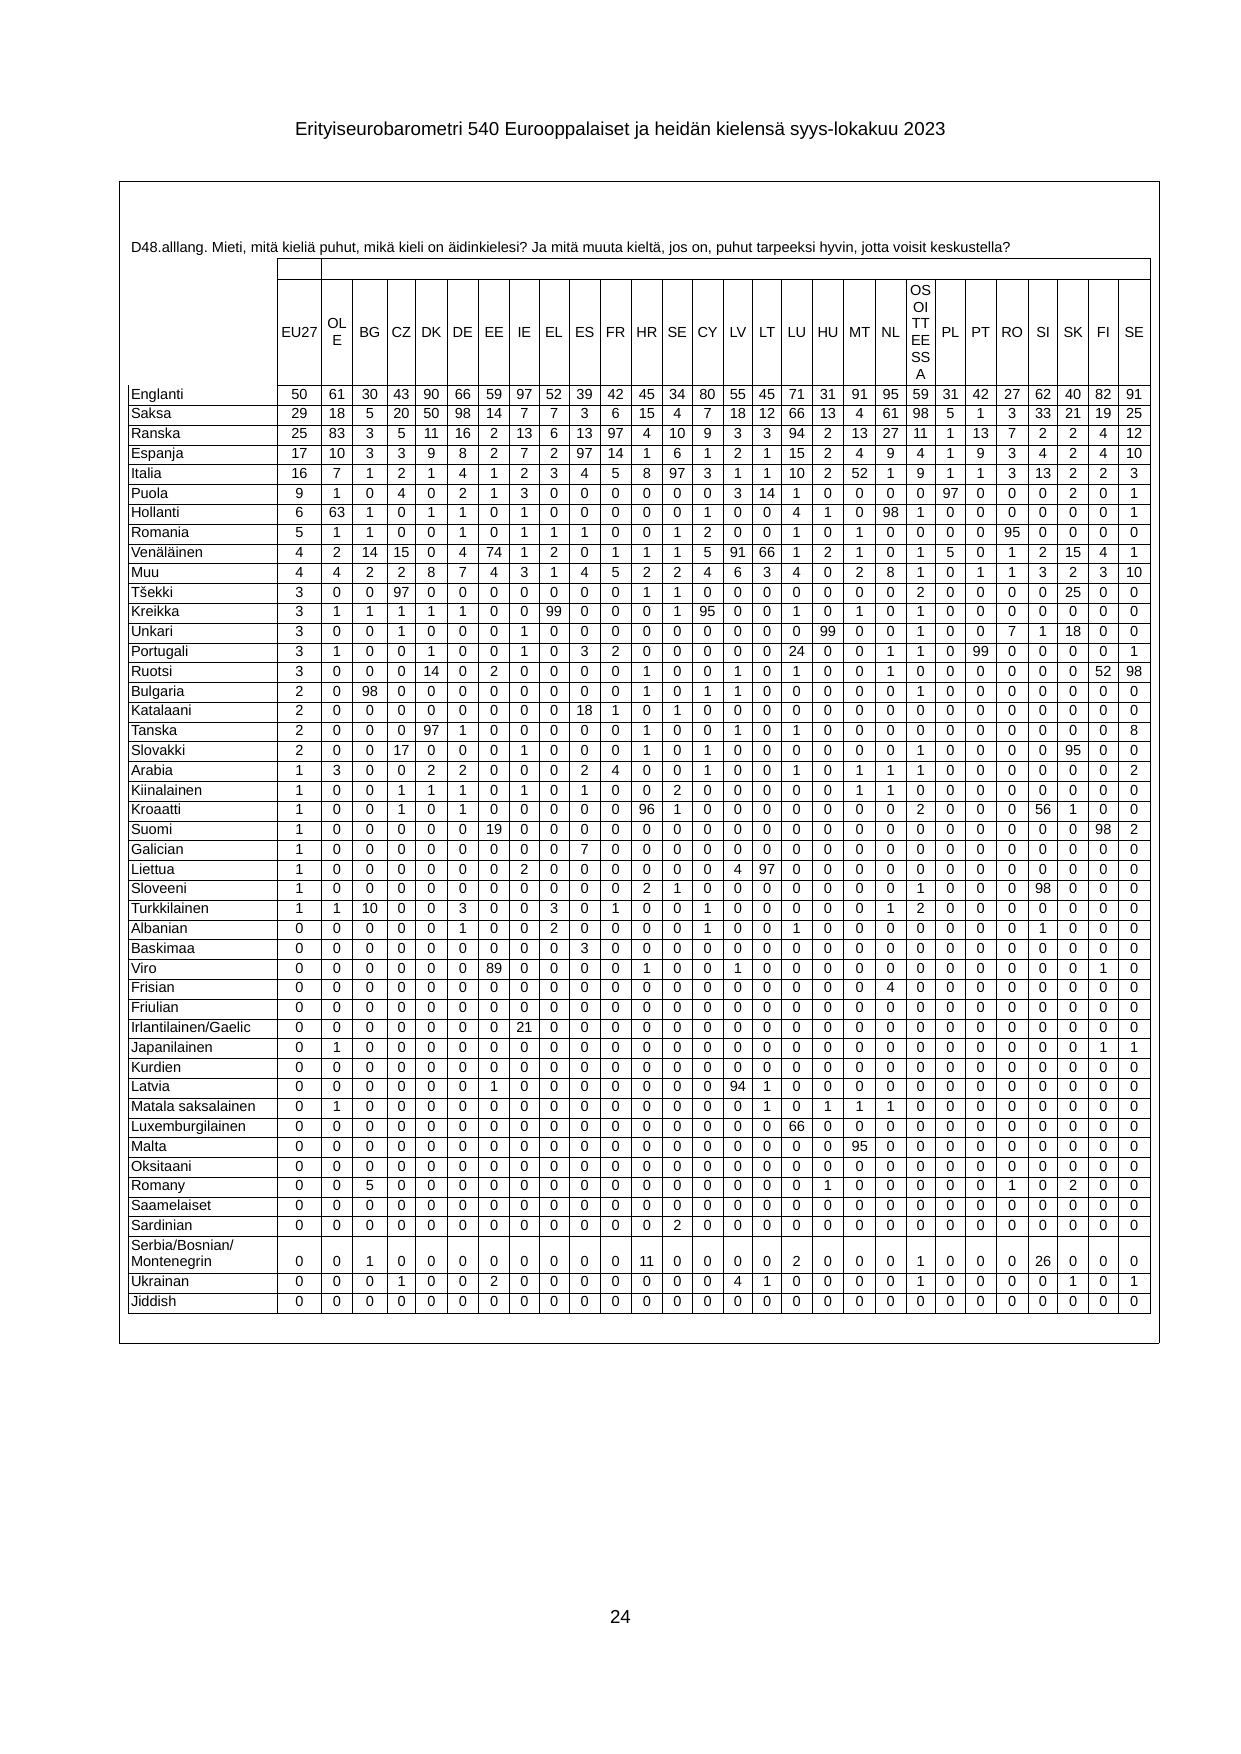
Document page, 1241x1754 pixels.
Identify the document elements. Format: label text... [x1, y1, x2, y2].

table_cell 0 [753, 1039, 781, 1058]
table_cell 0 [353, 644, 387, 662]
table_cell [844, 259, 875, 279]
table_cell 0 [278, 1099, 321, 1117]
table_cell 0 [540, 663, 569, 682]
table_cell 0 [813, 1059, 843, 1078]
table_cell 0 [388, 980, 415, 999]
table_cell 1 [510, 644, 539, 662]
table_cell 1 [632, 683, 662, 702]
table_cell 0 [966, 1039, 996, 1058]
table_cell 0 [1058, 1217, 1088, 1236]
table_cell 6 [663, 446, 692, 464]
table_cell 0 [753, 624, 781, 642]
table_cell 0 [416, 683, 447, 702]
table_cell 1 [388, 802, 415, 821]
table_cell 1 [388, 1274, 415, 1293]
table_cell 1 [510, 525, 539, 543]
table_cell 0 [966, 1274, 996, 1293]
table_cell 1 [936, 426, 965, 444]
table_cell 8 [1119, 723, 1150, 741]
table_cell 0 [907, 782, 935, 801]
table_cell 95 [997, 525, 1028, 543]
table_cell 0 [479, 683, 509, 702]
table_cell 0 [663, 683, 692, 702]
table_cell 0 [353, 624, 387, 642]
table_cell Saamelaiset [129, 1198, 277, 1216]
table_cell Turkkilainen [129, 901, 277, 919]
table_cell 0 [570, 683, 600, 702]
table_cell 0 [997, 604, 1028, 623]
table_cell 0 [1029, 1119, 1057, 1137]
table_cell 0 [1058, 901, 1088, 919]
table_cell 0 [907, 1020, 935, 1038]
table_cell 2 [1119, 822, 1150, 840]
table_cell 15 [782, 446, 812, 464]
table_cell 0 [632, 1178, 662, 1197]
table_cell 0 [1089, 584, 1118, 603]
table_cell 0 [936, 644, 965, 662]
table_cell 0 [448, 1079, 478, 1098]
table_cell 0 [813, 644, 843, 662]
table_cell 0 [632, 901, 662, 919]
table_cell 0 [1089, 1294, 1118, 1312]
table_cell [812, 259, 843, 279]
table_cell 98 [907, 406, 935, 425]
table_cell 0 [388, 881, 415, 900]
table_cell 0 [813, 663, 843, 682]
table_cell 0 [1089, 742, 1118, 761]
table_cell 0 [876, 485, 906, 504]
table_cell 3 [322, 762, 352, 781]
table_cell 0 [997, 881, 1028, 900]
table_cell 0 [844, 901, 875, 919]
table_cell 0 [844, 1198, 875, 1216]
table_cell 0 [693, 1099, 723, 1117]
table_cell 0 [510, 881, 539, 900]
table_cell 0 [844, 802, 875, 821]
table_cell 0 [540, 1039, 569, 1058]
table_cell 2 [813, 465, 843, 484]
table_cell 1 [663, 545, 692, 563]
table_cell SE [663, 280, 692, 385]
table_cell 0 [1029, 1000, 1057, 1018]
table_cell 7 [540, 406, 569, 425]
table_cell 0 [693, 802, 723, 821]
table_cell 1 [724, 683, 752, 702]
table_cell 4 [448, 545, 478, 563]
table_cell 0 [510, 683, 539, 702]
table_cell 0 [448, 1138, 478, 1157]
table_cell 0 [966, 545, 996, 563]
table_cell 0 [1119, 1000, 1150, 1018]
table_cell 0 [601, 1059, 631, 1078]
table_cell 0 [570, 545, 600, 563]
table_cell 10 [1119, 564, 1150, 583]
table_cell 0 [1058, 723, 1088, 741]
table_cell 0 [724, 940, 752, 959]
table_cell 0 [278, 1198, 321, 1216]
table_cell 2 [844, 564, 875, 583]
table_cell [387, 259, 415, 279]
table_cell [906, 259, 935, 279]
table_cell 0 [663, 1274, 692, 1293]
table_cell 0 [540, 1020, 569, 1038]
table_cell 1 [876, 465, 906, 484]
table_cell 0 [322, 1158, 352, 1177]
table_cell 1 [322, 525, 352, 543]
table_cell 1 [876, 762, 906, 781]
table_cell 0 [570, 822, 600, 840]
table_cell 1 [907, 604, 935, 623]
table_cell 0 [353, 1138, 387, 1157]
table_cell 0 [1089, 1099, 1118, 1117]
table_cell 0 [1119, 1020, 1150, 1038]
table_cell 1 [479, 485, 509, 504]
table_cell 1 [416, 604, 447, 623]
table_cell 1 [448, 505, 478, 524]
table_cell 1 [448, 525, 478, 543]
table_cell 0 [1089, 802, 1118, 821]
table_cell 0 [782, 1059, 812, 1078]
table_cell 0 [907, 1000, 935, 1018]
table_cell 0 [388, 901, 415, 919]
table_cell [692, 259, 723, 279]
table_cell 0 [753, 505, 781, 524]
table_cell 2 [479, 1274, 509, 1293]
table_cell 2 [479, 663, 509, 682]
table_cell 0 [353, 663, 387, 682]
table_cell 1 [753, 465, 781, 484]
table_cell EE [479, 280, 509, 385]
table_cell Suomi [129, 822, 277, 840]
table_cell 0 [1029, 1059, 1057, 1078]
table_cell 0 [278, 980, 321, 999]
table_cell 1 [966, 465, 996, 484]
table_cell 0 [1029, 1274, 1057, 1293]
table_cell 0 [724, 624, 752, 642]
table_cell 0 [479, 762, 509, 781]
table_cell 0 [753, 703, 781, 722]
table_cell 45 [632, 386, 662, 405]
table_cell 1 [782, 663, 812, 682]
table_cell 1 [753, 446, 781, 464]
table_cell 40 [1058, 386, 1088, 405]
table_cell 0 [997, 1237, 1028, 1273]
table_cell 0 [753, 1158, 781, 1177]
table_cell 6 [540, 426, 569, 444]
table_cell 0 [907, 723, 935, 741]
table_cell 0 [601, 1099, 631, 1117]
table_cell 15 [1058, 545, 1088, 563]
table_cell 0 [753, 841, 781, 860]
table_cell 0 [388, 1158, 415, 1177]
table_cell 0 [322, 703, 352, 722]
table_cell 0 [693, 703, 723, 722]
table_cell 0 [570, 624, 600, 642]
table_cell 5 [601, 465, 631, 484]
table_cell 1 [1119, 1274, 1150, 1293]
table_cell 0 [388, 1294, 415, 1312]
table_cell 3 [724, 485, 752, 504]
table_cell 6 [601, 406, 631, 425]
table_cell 0 [353, 841, 387, 860]
table_cell 2 [278, 742, 321, 761]
table_cell 0 [1029, 940, 1057, 959]
table_cell 4 [448, 465, 478, 484]
table_cell 0 [997, 1138, 1028, 1157]
table_cell 14 [601, 446, 631, 464]
table_cell 0 [540, 485, 569, 504]
table_cell 0 [388, 940, 415, 959]
table_cell 0 [632, 644, 662, 662]
table_cell 13 [570, 426, 600, 444]
table_cell 0 [416, 1198, 447, 1216]
table_cell 1 [448, 782, 478, 801]
table_cell 98 [448, 406, 478, 425]
table_cell 0 [997, 762, 1028, 781]
table_cell 1 [632, 742, 662, 761]
table_cell Muu [129, 564, 277, 583]
table_cell 0 [966, 921, 996, 939]
table_cell 0 [907, 485, 935, 504]
table_cell 1 [632, 584, 662, 603]
table_cell 0 [570, 1294, 600, 1312]
table_cell 0 [601, 525, 631, 543]
table_cell 5 [601, 564, 631, 583]
table_cell 0 [907, 1217, 935, 1236]
table_cell 0 [632, 1274, 662, 1293]
table_cell 97 [753, 861, 781, 880]
table_cell 0 [1058, 782, 1088, 801]
table_cell 0 [997, 644, 1028, 662]
table_cell 0 [479, 584, 509, 603]
table_cell 0 [601, 1237, 631, 1273]
table_cell 0 [448, 841, 478, 860]
table_cell 66 [448, 386, 478, 405]
table_cell 82 [1089, 386, 1118, 405]
table_cell 0 [844, 1217, 875, 1236]
table_cell 0 [693, 1039, 723, 1058]
table_cell LU [782, 280, 812, 385]
table_cell 0 [724, 841, 752, 860]
table_cell 0 [388, 822, 415, 840]
table_cell Friulian [129, 1000, 277, 1018]
table_cell 1 [632, 723, 662, 741]
table_cell 97 [416, 723, 447, 741]
table_cell 71 [782, 386, 812, 405]
table_cell 0 [724, 1237, 752, 1273]
table_cell 0 [876, 683, 906, 702]
table_cell 0 [540, 683, 569, 702]
table_cell 1 [997, 1178, 1028, 1197]
table_cell 0 [936, 683, 965, 702]
table_cell 0 [813, 1237, 843, 1273]
table_cell 1 [693, 505, 723, 524]
table_cell 0 [997, 822, 1028, 840]
table_cell 0 [907, 703, 935, 722]
table_cell 1 [322, 901, 352, 919]
table_cell 0 [844, 505, 875, 524]
table_cell 56 [1029, 802, 1057, 821]
table_cell 0 [1119, 881, 1150, 900]
table_cell 0 [1089, 1237, 1118, 1273]
table_cell 0 [1089, 525, 1118, 543]
table_cell 42 [966, 386, 996, 405]
table_cell 89 [479, 960, 509, 979]
table_cell 0 [510, 921, 539, 939]
table_cell 0 [479, 1138, 509, 1157]
table_cell 0 [540, 1079, 569, 1098]
table_cell 0 [570, 604, 600, 623]
table_cell Baskimaa [129, 940, 277, 959]
table_cell 0 [353, 1119, 387, 1137]
table_cell 2 [540, 446, 569, 464]
table_cell 0 [479, 604, 509, 623]
table_cell 0 [936, 782, 965, 801]
table_cell 97 [936, 485, 965, 504]
table_cell 0 [844, 1039, 875, 1058]
table_cell 5 [353, 406, 387, 425]
table_cell 0 [936, 703, 965, 722]
table_cell 0 [753, 683, 781, 702]
table_cell 0 [876, 1217, 906, 1236]
table_cell 0 [966, 841, 996, 860]
table_cell 0 [1029, 841, 1057, 860]
table_cell 0 [322, 663, 352, 682]
table_cell 0 [753, 742, 781, 761]
table_cell 0 [907, 1099, 935, 1117]
table_cell 12 [753, 406, 781, 425]
table_cell 0 [1119, 901, 1150, 919]
table_cell 21 [1058, 406, 1088, 425]
table_cell 2 [1058, 465, 1088, 484]
table_cell 0 [416, 802, 447, 821]
table_cell 0 [1058, 762, 1088, 781]
table_cell 0 [322, 624, 352, 642]
table_cell Viro [129, 960, 277, 979]
table_cell 0 [322, 1294, 352, 1312]
table_cell 0 [813, 1138, 843, 1157]
table_cell 52 [844, 465, 875, 484]
table_cell 0 [278, 1138, 321, 1157]
table_cell 0 [663, 1079, 692, 1098]
table_cell 0 [510, 1217, 539, 1236]
table_cell 0 [570, 1000, 600, 1018]
table_cell 3 [570, 644, 600, 662]
table_cell 0 [601, 1079, 631, 1098]
table_cell 0 [876, 545, 906, 563]
table_cell 0 [540, 822, 569, 840]
table_cell 0 [753, 940, 781, 959]
table_cell 7 [570, 841, 600, 860]
table_cell 2 [1089, 465, 1118, 484]
table_cell 0 [1029, 762, 1057, 781]
table_cell Malta [129, 1138, 277, 1157]
table_cell 0 [601, 1138, 631, 1157]
table_cell 1 [693, 742, 723, 761]
table_cell 0 [813, 940, 843, 959]
table_cell 98 [353, 683, 387, 702]
table_cell 0 [966, 624, 996, 642]
table_cell 0 [1029, 960, 1057, 979]
table_cell 0 [907, 980, 935, 999]
table_cell 0 [510, 1039, 539, 1058]
table_cell 4 [724, 1274, 752, 1293]
table_cell 0 [1058, 822, 1088, 840]
table_cell 0 [416, 1059, 447, 1078]
table_cell 0 [936, 802, 965, 821]
table_cell 0 [510, 1158, 539, 1177]
table_cell 0 [813, 1020, 843, 1038]
table_cell 0 [876, 1020, 906, 1038]
table_cell 2 [907, 584, 935, 603]
table_cell 0 [936, 841, 965, 860]
table_cell 0 [510, 1119, 539, 1137]
table_cell 0 [782, 940, 812, 959]
table_cell 0 [907, 921, 935, 939]
table_cell 0 [844, 742, 875, 761]
table_cell 0 [844, 1000, 875, 1018]
table_cell 0 [936, 584, 965, 603]
table_cell 0 [876, 624, 906, 642]
table_cell 0 [966, 584, 996, 603]
table_cell 0 [479, 1198, 509, 1216]
table_cell [278, 259, 321, 279]
table_cell 1 [353, 465, 387, 484]
table_cell 0 [997, 663, 1028, 682]
table_cell 0 [1089, 1020, 1118, 1038]
table_cell 0 [1029, 822, 1057, 840]
table_cell 1 [570, 782, 600, 801]
table_cell 0 [278, 940, 321, 959]
table_cell 0 [448, 1039, 478, 1058]
table_cell Italia [129, 465, 277, 484]
table_cell 0 [1089, 1274, 1118, 1293]
table_cell 1 [693, 446, 723, 464]
table_cell 0 [1089, 861, 1118, 880]
table_cell 0 [601, 683, 631, 702]
table_cell 2 [416, 762, 447, 781]
table_cell 0 [876, 841, 906, 860]
table_cell 2 [813, 545, 843, 563]
table_cell 0 [1089, 1079, 1118, 1098]
table_cell 0 [663, 901, 692, 919]
table_cell 0 [966, 505, 996, 524]
table_cell 0 [448, 980, 478, 999]
table_cell Ruotsi [129, 663, 277, 682]
table_cell 0 [601, 960, 631, 979]
table_cell 0 [632, 624, 662, 642]
table_cell 0 [813, 525, 843, 543]
table_cell 0 [782, 1099, 812, 1117]
table_cell 0 [724, 1000, 752, 1018]
table_cell [965, 259, 996, 279]
table_cell 0 [997, 960, 1028, 979]
table_cell 0 [448, 940, 478, 959]
table_cell 0 [479, 921, 509, 939]
table_cell 12 [1119, 426, 1150, 444]
table_cell 0 [448, 1178, 478, 1197]
table_cell 0 [782, 1020, 812, 1038]
table_cell 3 [278, 604, 321, 623]
table_cell 1 [388, 782, 415, 801]
table_cell 0 [997, 841, 1028, 860]
table_cell 0 [1029, 663, 1057, 682]
table_cell 1 [416, 505, 447, 524]
table_cell 7 [997, 624, 1028, 642]
table_cell 0 [844, 1158, 875, 1177]
table_cell 0 [322, 861, 352, 880]
table_cell 0 [416, 1294, 447, 1312]
table_cell 0 [1029, 703, 1057, 722]
table_cell 0 [448, 1020, 478, 1038]
table_cell 0 [936, 980, 965, 999]
table_cell 18 [570, 703, 600, 722]
table_cell 0 [844, 940, 875, 959]
table_cell 0 [907, 663, 935, 682]
table_cell 0 [663, 1198, 692, 1216]
table_cell 0 [322, 822, 352, 840]
table_cell 0 [1089, 901, 1118, 919]
table_cell 2 [448, 762, 478, 781]
table_cell 0 [510, 1237, 539, 1273]
table_cell 0 [632, 822, 662, 840]
table_cell 0 [876, 1039, 906, 1058]
table_cell 0 [844, 723, 875, 741]
table_cell 0 [813, 742, 843, 761]
table_cell 0 [1029, 901, 1057, 919]
table_cell 20 [388, 406, 415, 425]
table_cell 0 [997, 1274, 1028, 1293]
table_cell 99 [813, 624, 843, 642]
table_cell 0 [1119, 1059, 1150, 1078]
table_cell 0 [479, 1217, 509, 1236]
table_cell 0 [753, 960, 781, 979]
table_cell 1 [1089, 960, 1118, 979]
table_cell 0 [1058, 960, 1088, 979]
table_cell 25 [1058, 584, 1088, 603]
table_cell 1 [353, 525, 387, 543]
table_cell 0 [997, 742, 1028, 761]
table_cell 50 [416, 406, 447, 425]
table_cell 2 [1029, 545, 1057, 563]
table_cell Galician [129, 841, 277, 860]
table_cell PT [966, 280, 996, 385]
table_cell 95 [876, 386, 906, 405]
table_cell 1 [388, 624, 415, 642]
table_cell 1 [907, 545, 935, 563]
table_cell [447, 259, 478, 279]
table_cell 0 [353, 1039, 387, 1058]
table_cell 4 [876, 980, 906, 999]
table_cell 0 [693, 881, 723, 900]
table_cell 1 [448, 921, 478, 939]
table_cell 0 [416, 742, 447, 761]
table_cell 0 [813, 980, 843, 999]
table_cell 0 [663, 1237, 692, 1273]
table_cell 0 [1119, 604, 1150, 623]
table_cell 17 [278, 446, 321, 464]
table_cell 0 [907, 1119, 935, 1137]
table_cell 0 [388, 1198, 415, 1216]
table_cell 0 [388, 723, 415, 741]
table_cell 13 [1029, 465, 1057, 484]
table_cell 0 [632, 841, 662, 860]
table_cell 0 [936, 1178, 965, 1197]
table_cell 13 [813, 406, 843, 425]
table_cell 0 [510, 703, 539, 722]
table_cell 0 [601, 505, 631, 524]
table_cell 0 [388, 1099, 415, 1117]
table_cell 0 [1029, 742, 1057, 761]
table_cell 0 [663, 742, 692, 761]
table_cell 0 [1119, 1138, 1150, 1157]
table_cell 0 [479, 1020, 509, 1038]
table_cell 0 [479, 901, 509, 919]
table_cell PL [936, 280, 965, 385]
table_cell 97 [663, 465, 692, 484]
table_cell 0 [663, 1119, 692, 1137]
table_cell Matala saksalainen [129, 1099, 277, 1117]
table_cell 0 [663, 624, 692, 642]
table_cell 0 [416, 1217, 447, 1236]
table_cell [478, 259, 509, 279]
table_cell 98 [1089, 822, 1118, 840]
table_cell 0 [1029, 1294, 1057, 1312]
table_cell 99 [540, 604, 569, 623]
table_cell Bulgaria [129, 683, 277, 702]
table_cell 3 [278, 644, 321, 662]
table_cell 96 [632, 802, 662, 821]
table_cell 0 [907, 940, 935, 959]
table_cell DK [416, 280, 447, 385]
table_cell 0 [724, 644, 752, 662]
table_cell 9 [416, 446, 447, 464]
table_cell 0 [353, 1217, 387, 1236]
table_cell 0 [844, 1119, 875, 1137]
table_cell 1 [753, 1079, 781, 1098]
table_cell 0 [693, 1158, 723, 1177]
table_cell 0 [479, 1099, 509, 1117]
table_cell 0 [510, 604, 539, 623]
table_cell 0 [601, 1217, 631, 1236]
table_cell 0 [278, 1039, 321, 1058]
table_cell 1 [632, 545, 662, 563]
table_cell 0 [966, 604, 996, 623]
table_cell 0 [416, 703, 447, 722]
table_cell 0 [907, 1158, 935, 1177]
table_cell 0 [876, 1138, 906, 1157]
table_cell 62 [1029, 386, 1057, 405]
table_cell 0 [570, 1020, 600, 1038]
table_cell [322, 259, 352, 279]
table_cell 0 [1058, 604, 1088, 623]
table_cell 0 [966, 723, 996, 741]
table_cell 13 [844, 426, 875, 444]
table_cell 0 [724, 742, 752, 761]
table_cell 98 [1119, 663, 1150, 682]
table_cell 0 [479, 723, 509, 741]
table_cell 0 [322, 1119, 352, 1137]
table_cell 0 [540, 782, 569, 801]
table_cell 0 [510, 980, 539, 999]
table_cell 7 [510, 406, 539, 425]
table_cell 2 [663, 1217, 692, 1236]
table_cell 0 [1029, 1020, 1057, 1038]
table_cell 0 [1058, 1020, 1088, 1038]
table_cell 0 [876, 1294, 906, 1312]
table_cell 0 [570, 1079, 600, 1098]
table_cell 1 [724, 465, 752, 484]
table_cell 1 [278, 802, 321, 821]
table_cell 1 [1119, 644, 1150, 662]
table_cell 0 [966, 683, 996, 702]
table_cell 0 [601, 822, 631, 840]
table_cell 8 [876, 564, 906, 583]
table_cell 1 [966, 406, 996, 425]
table_cell [781, 259, 812, 279]
table_cell 3 [997, 465, 1028, 484]
table_cell 4 [1089, 545, 1118, 563]
table_cell [935, 259, 965, 279]
table_cell 0 [1058, 663, 1088, 682]
table_cell 0 [782, 624, 812, 642]
table_cell 0 [416, 881, 447, 900]
table_cell 0 [782, 703, 812, 722]
table_cell 31 [936, 386, 965, 405]
table_cell Romany [129, 1178, 277, 1197]
table_cell 0 [813, 604, 843, 623]
table_cell 0 [353, 1274, 387, 1293]
table_cell 1 [278, 881, 321, 900]
table_cell 0 [632, 1119, 662, 1137]
table_cell 97 [601, 426, 631, 444]
table_cell 0 [876, 1119, 906, 1137]
table_cell 0 [322, 841, 352, 860]
table_cell 39 [570, 386, 600, 405]
table_cell 0 [1058, 525, 1088, 543]
table_cell 0 [966, 822, 996, 840]
table_cell 0 [416, 624, 447, 642]
table_cell 2 [540, 545, 569, 563]
table_cell 0 [388, 1217, 415, 1236]
table_cell 0 [479, 703, 509, 722]
table_cell 0 [353, 1099, 387, 1117]
table_cell 0 [844, 960, 875, 979]
table_cell 0 [1058, 1059, 1088, 1078]
table_cell 0 [632, 921, 662, 939]
table_cell 1 [907, 505, 935, 524]
table_cell 0 [876, 921, 906, 939]
table_cell 14 [753, 485, 781, 504]
table_cell 0 [936, 1237, 965, 1273]
table_cell 91 [724, 545, 752, 563]
table_cell 0 [844, 1274, 875, 1293]
table_cell 0 [724, 505, 752, 524]
table_cell 1 [844, 762, 875, 781]
table_cell 7 [322, 465, 352, 484]
table_cell 0 [353, 881, 387, 900]
table_cell 0 [388, 1000, 415, 1018]
table_cell 0 [632, 1294, 662, 1312]
table_cell 0 [936, 901, 965, 919]
table_cell Latvia [129, 1079, 277, 1098]
table_cell [510, 259, 539, 279]
table_cell 0 [1029, 782, 1057, 801]
table_cell Portugali [129, 644, 277, 662]
table_cell 1 [601, 901, 631, 919]
table_cell 0 [782, 742, 812, 761]
table_cell 4 [1089, 426, 1118, 444]
table_cell 1 [540, 564, 569, 583]
table_cell 0 [724, 703, 752, 722]
table_cell 0 [1029, 1099, 1057, 1117]
table_cell 1 [936, 446, 965, 464]
table_cell 0 [510, 940, 539, 959]
table_cell 3 [278, 584, 321, 603]
table_cell Kurdien [129, 1059, 277, 1078]
table_cell 4 [570, 564, 600, 583]
table_cell [569, 259, 600, 279]
table_cell 0 [540, 723, 569, 741]
table_cell 0 [1029, 861, 1057, 880]
table_cell 0 [693, 960, 723, 979]
table_cell 0 [479, 742, 509, 761]
table_cell 0 [632, 1059, 662, 1078]
table_cell 0 [479, 644, 509, 662]
table_cell Liettua [129, 861, 277, 880]
table_cell 0 [997, 1020, 1028, 1038]
table_cell 9 [907, 465, 935, 484]
table_cell 0 [663, 1059, 692, 1078]
table_cell 0 [1029, 1217, 1057, 1236]
table_cell 1 [693, 762, 723, 781]
table_cell 1 [601, 703, 631, 722]
table_cell 0 [907, 1198, 935, 1216]
table_cell 0 [966, 980, 996, 999]
table_cell Tšekki [129, 584, 277, 603]
table_cell 0 [479, 782, 509, 801]
table_cell 0 [1058, 644, 1088, 662]
table_cell 0 [416, 1079, 447, 1098]
table_cell 0 [1089, 980, 1118, 999]
table_cell 0 [353, 584, 387, 603]
table_cell 0 [1119, 584, 1150, 603]
table_cell 0 [936, 1198, 965, 1216]
table_cell 0 [844, 881, 875, 900]
table_cell [1057, 259, 1088, 279]
table_cell 0 [753, 782, 781, 801]
table_cell 1 [416, 782, 447, 801]
table_cell 0 [322, 1274, 352, 1293]
table_cell 1 [322, 1099, 352, 1117]
table_cell 0 [724, 525, 752, 543]
table_cell 0 [997, 1059, 1028, 1078]
table_cell 1 [907, 624, 935, 642]
table_cell 0 [1029, 1178, 1057, 1197]
table_cell 0 [693, 1198, 723, 1216]
table_cell 3 [1119, 465, 1150, 484]
table_cell 0 [813, 1158, 843, 1177]
table_cell 0 [693, 782, 723, 801]
table_cell 0 [1058, 1119, 1088, 1137]
table_cell 3 [693, 465, 723, 484]
table_cell 2 [813, 446, 843, 464]
table_cell LV [724, 280, 752, 385]
table_cell SE [1119, 280, 1150, 385]
table_cell 0 [322, 1079, 352, 1098]
table_cell 0 [388, 1237, 415, 1273]
table_cell 0 [782, 960, 812, 979]
table_cell 0 [570, 1158, 600, 1177]
table_cell 0 [540, 1119, 569, 1137]
table_cell CY [693, 280, 723, 385]
table_cell FI [1089, 280, 1118, 385]
table_cell 0 [663, 762, 692, 781]
table_cell 5 [936, 406, 965, 425]
table_cell 0 [936, 1079, 965, 1098]
table_cell 0 [844, 822, 875, 840]
table_cell 0 [782, 1198, 812, 1216]
table_cell RO [997, 280, 1028, 385]
table_cell 4 [1029, 446, 1057, 464]
table_cell 4 [693, 564, 723, 583]
table_cell 4 [322, 564, 352, 583]
table_cell 0 [876, 1079, 906, 1098]
table_cell 1 [353, 1237, 387, 1273]
table_cell 0 [966, 1000, 996, 1018]
table_cell 0 [322, 742, 352, 761]
table_cell 0 [601, 841, 631, 860]
table_cell 0 [936, 1099, 965, 1117]
table_cell 30 [353, 386, 387, 405]
table_cell 1 [876, 644, 906, 662]
table_cell 0 [753, 1217, 781, 1236]
table_cell 0 [813, 564, 843, 583]
table_cell 0 [753, 1237, 781, 1273]
table_cell 0 [479, 505, 509, 524]
table_cell 3 [353, 426, 387, 444]
table_cell 0 [724, 1119, 752, 1137]
table_cell 0 [353, 782, 387, 801]
table_cell 0 [663, 940, 692, 959]
table_cell Unkari [129, 624, 277, 642]
table_cell 0 [724, 901, 752, 919]
table_cell 1 [724, 960, 752, 979]
table_cell 26 [1029, 1237, 1057, 1273]
table_cell 11 [632, 1237, 662, 1273]
table_cell 0 [416, 1178, 447, 1197]
table_cell 0 [416, 525, 447, 543]
table_cell 1 [813, 1178, 843, 1197]
table_cell 0 [1058, 1079, 1088, 1098]
table_cell 0 [1119, 802, 1150, 821]
table_cell 0 [936, 505, 965, 524]
table_cell 0 [663, 644, 692, 662]
table_cell 0 [510, 1000, 539, 1018]
table_cell 0 [448, 683, 478, 702]
table_cell 2 [570, 762, 600, 781]
table_cell 0 [479, 861, 509, 880]
table_cell 0 [813, 802, 843, 821]
table_cell 11 [416, 426, 447, 444]
table_cell 2 [632, 881, 662, 900]
table_cell 0 [936, 1294, 965, 1312]
table_cell 0 [844, 980, 875, 999]
table_cell HU [813, 280, 843, 385]
table_cell 0 [448, 822, 478, 840]
table_cell 0 [663, 1020, 692, 1038]
table_cell 0 [663, 1000, 692, 1018]
table_cell Tanska [129, 723, 277, 741]
table_cell [1089, 259, 1118, 279]
table_cell 1 [724, 723, 752, 741]
table_cell 0 [278, 1217, 321, 1236]
table_cell 8 [448, 446, 478, 464]
table_cell 0 [278, 1294, 321, 1312]
table_cell [752, 259, 781, 279]
table_cell 11 [907, 426, 935, 444]
table_cell 1 [844, 604, 875, 623]
table_cell 0 [966, 742, 996, 761]
table_cell 0 [907, 960, 935, 979]
table_cell 0 [724, 1217, 752, 1236]
table_cell 1 [782, 723, 812, 741]
table_cell 1 [753, 1274, 781, 1293]
table_cell Saksa [129, 406, 277, 425]
table_cell 0 [753, 762, 781, 781]
table_cell [1028, 259, 1057, 279]
table_cell 1 [388, 604, 415, 623]
table_cell 0 [1029, 525, 1057, 543]
table_cell 4 [844, 446, 875, 464]
table_cell HR [632, 280, 662, 385]
table_cell Serbia/Bosnian/Montenegrin [129, 1237, 277, 1273]
table_cell 0 [753, 1198, 781, 1216]
table_cell 0 [997, 861, 1028, 880]
table_cell 0 [966, 960, 996, 979]
table_cell 0 [1029, 683, 1057, 702]
table_cell 0 [663, 1178, 692, 1197]
table_cell BG [353, 280, 387, 385]
table_cell 0 [632, 525, 662, 543]
table_cell 0 [388, 1020, 415, 1038]
table_cell 7 [693, 406, 723, 425]
table_cell 0 [693, 1178, 723, 1197]
table_cell 0 [416, 822, 447, 840]
table_cell 0 [448, 703, 478, 722]
table_cell 0 [663, 505, 692, 524]
table_cell 0 [1058, 841, 1088, 860]
table_cell 14 [479, 406, 509, 425]
table_cell EL [540, 280, 569, 385]
table_cell 66 [753, 545, 781, 563]
table_cell 91 [844, 386, 875, 405]
table_cell 91 [1119, 386, 1150, 405]
table_cell 0 [632, 1217, 662, 1236]
table_cell 0 [966, 1237, 996, 1273]
table_cell 0 [601, 1198, 631, 1216]
table_cell 1 [844, 545, 875, 563]
table_cell 0 [510, 841, 539, 860]
table_cell 1 [510, 742, 539, 761]
table_cell 50 [278, 386, 321, 405]
table_cell 0 [936, 1020, 965, 1038]
table_cell 0 [936, 604, 965, 623]
table_cell 0 [510, 762, 539, 781]
table_cell 0 [540, 1178, 569, 1197]
table_cell 0 [966, 1294, 996, 1312]
table_cell 1 [1089, 1039, 1118, 1058]
table_cell 1 [997, 545, 1028, 563]
table_cell 0 [693, 1217, 723, 1236]
table_cell 0 [353, 1079, 387, 1098]
table_cell 0 [322, 1217, 352, 1236]
table_cell 0 [570, 1178, 600, 1197]
table_cell 0 [1089, 841, 1118, 860]
table_cell 0 [966, 1079, 996, 1098]
table_cell 0 [876, 1000, 906, 1018]
table_cell 0 [1029, 980, 1057, 999]
table_cell 1 [322, 1039, 352, 1058]
table_cell 0 [479, 1158, 509, 1177]
table_cell 0 [570, 1059, 600, 1078]
table_cell 43 [388, 386, 415, 405]
table_cell 0 [388, 762, 415, 781]
table_cell 0 [782, 861, 812, 880]
table_cell 4 [570, 465, 600, 484]
table_cell 0 [876, 1274, 906, 1293]
table_cell 0 [540, 940, 569, 959]
table_cell 0 [1029, 485, 1057, 504]
table_cell 0 [936, 525, 965, 543]
table_cell 3 [997, 446, 1028, 464]
table_cell 3 [570, 406, 600, 425]
table_cell 0 [570, 861, 600, 880]
table_cell 0 [416, 1158, 447, 1177]
table_cell 6 [724, 564, 752, 583]
table_cell 10 [322, 446, 352, 464]
table_cell 0 [813, 861, 843, 880]
table_cell 0 [724, 762, 752, 781]
table_cell 2 [693, 525, 723, 543]
table_cell 0 [510, 663, 539, 682]
table_cell 5 [693, 545, 723, 563]
table_cell 1 [997, 564, 1028, 583]
table_cell 3 [540, 901, 569, 919]
table_cell 2 [1058, 1178, 1088, 1197]
table_cell 0 [1058, 1138, 1088, 1157]
table_cell 0 [601, 604, 631, 623]
table_cell 3 [448, 901, 478, 919]
table_cell 0 [448, 1000, 478, 1018]
table_cell 16 [448, 426, 478, 444]
table_cell 0 [693, 841, 723, 860]
table_cell 0 [570, 1138, 600, 1157]
table_cell 1 [353, 505, 387, 524]
table_cell 0 [876, 881, 906, 900]
table_cell 0 [753, 802, 781, 821]
table_cell 0 [753, 723, 781, 741]
table_cell 0 [416, 1099, 447, 1117]
table_cell 1 [663, 703, 692, 722]
table_cell 0 [813, 1000, 843, 1018]
table_cell 1 [936, 465, 965, 484]
table_cell 0 [813, 1119, 843, 1137]
table_cell 5 [388, 426, 415, 444]
table_cell 0 [813, 584, 843, 603]
table_cell 9 [966, 446, 996, 464]
table_cell 0 [632, 1198, 662, 1216]
table_cell 0 [601, 742, 631, 761]
table_cell 4 [844, 406, 875, 425]
table_cell Venäläinen [129, 545, 277, 563]
table_cell 0 [997, 1217, 1028, 1236]
table_cell 0 [479, 525, 509, 543]
table_cell 0 [388, 505, 415, 524]
table_cell 0 [844, 921, 875, 939]
table_cell 0 [353, 1020, 387, 1038]
table_cell 0 [416, 485, 447, 504]
table_cell 3 [724, 426, 752, 444]
table_cell 0 [479, 624, 509, 642]
table_cell 0 [510, 1198, 539, 1216]
table_cell 0 [353, 723, 387, 741]
table_cell 9 [278, 485, 321, 504]
table_cell 0 [416, 545, 447, 563]
table_cell 0 [1119, 683, 1150, 702]
table_cell 10 [782, 465, 812, 484]
table_cell 0 [416, 861, 447, 880]
table_cell 14 [416, 663, 447, 682]
table_cell 0 [966, 1178, 996, 1197]
table_cell 0 [353, 742, 387, 761]
table_cell 0 [1029, 723, 1057, 741]
table_cell 0 [966, 940, 996, 959]
table_cell 1 [782, 545, 812, 563]
table_cell 16 [278, 465, 321, 484]
table_cell 1 [844, 1099, 875, 1117]
table_cell 0 [844, 663, 875, 682]
table_cell 90 [416, 386, 447, 405]
table_cell 1 [1029, 624, 1057, 642]
table_cell 0 [813, 762, 843, 781]
table_cell 0 [322, 782, 352, 801]
table_cell 0 [753, 525, 781, 543]
table_cell 0 [753, 980, 781, 999]
table_cell 0 [876, 960, 906, 979]
table_cell 0 [479, 1000, 509, 1018]
table_cell 66 [782, 406, 812, 425]
table_cell 0 [601, 663, 631, 682]
table_cell 0 [388, 1039, 415, 1058]
table_cell 0 [966, 901, 996, 919]
table_cell 0 [479, 940, 509, 959]
table_cell 0 [448, 1237, 478, 1273]
table_cell 0 [632, 782, 662, 801]
table_cell 1 [1058, 1274, 1088, 1293]
table_cell 0 [844, 485, 875, 504]
table_cell 1 [1119, 545, 1150, 563]
table_cell 0 [570, 1237, 600, 1273]
table_cell 0 [632, 703, 662, 722]
table_cell FR [601, 280, 631, 385]
table_cell 0 [278, 1119, 321, 1137]
table_cell 13 [966, 426, 996, 444]
table_cell 0 [876, 584, 906, 603]
table_cell 0 [693, 1000, 723, 1018]
table_cell 0 [936, 1119, 965, 1137]
table_cell 0 [1089, 723, 1118, 741]
table_cell 0 [1029, 1039, 1057, 1058]
table_cell 0 [540, 1217, 569, 1236]
table_cell 0 [997, 980, 1028, 999]
table_cell 0 [782, 1158, 812, 1177]
table_cell 0 [632, 1000, 662, 1018]
table_cell 0 [540, 762, 569, 781]
table_cell 0 [753, 901, 781, 919]
table_cell 0 [570, 1217, 600, 1236]
table_cell 0 [997, 1000, 1028, 1018]
table_cell 0 [1089, 1059, 1118, 1078]
table_cell 21 [510, 1020, 539, 1038]
table_cell 0 [936, 960, 965, 979]
table_cell 0 [448, 624, 478, 642]
table_cell 0 [632, 1079, 662, 1098]
table_cell 0 [540, 505, 569, 524]
table_cell 0 [813, 1217, 843, 1236]
table_cell 45 [753, 386, 781, 405]
table_cell 0 [632, 505, 662, 524]
table_cell 0 [448, 1274, 478, 1293]
table_cell 0 [448, 742, 478, 761]
table_cell 0 [753, 921, 781, 939]
table_cell 0 [510, 960, 539, 979]
table_cell 0 [936, 762, 965, 781]
table_cell 27 [876, 426, 906, 444]
table_cell 0 [936, 822, 965, 840]
table_cell 0 [876, 861, 906, 880]
table_cell SI [1029, 280, 1057, 385]
table_cell 0 [876, 822, 906, 840]
table_cell 1 [907, 644, 935, 662]
table_cell 0 [663, 822, 692, 840]
table_cell 0 [353, 1158, 387, 1177]
table_cell 0 [1119, 1237, 1150, 1273]
table_cell 0 [936, 1000, 965, 1018]
table_cell 0 [966, 1119, 996, 1137]
table_cell 0 [510, 1079, 539, 1098]
table_cell 0 [782, 584, 812, 603]
table_cell 0 [997, 1039, 1028, 1058]
table_cell EU27 [278, 280, 321, 385]
table_cell 2 [782, 1237, 812, 1273]
table_cell [723, 259, 752, 279]
table_cell 0 [936, 881, 965, 900]
table_cell 95 [1058, 742, 1088, 761]
table_cell 0 [632, 1158, 662, 1177]
table_cell 0 [907, 1138, 935, 1157]
table_cell 0 [907, 1294, 935, 1312]
table_cell 42 [601, 386, 631, 405]
table_cell SK [1058, 280, 1088, 385]
table_cell 0 [570, 921, 600, 939]
table_cell 0 [966, 1158, 996, 1177]
table_cell 2 [663, 782, 692, 801]
table_cell 0 [997, 683, 1028, 702]
table_cell 0 [632, 940, 662, 959]
table_cell 52 [1089, 663, 1118, 682]
table_cell 3 [353, 446, 387, 464]
table_cell 0 [570, 1119, 600, 1137]
table_cell 0 [601, 980, 631, 999]
table_cell 0 [997, 802, 1028, 821]
table_cell 0 [448, 1099, 478, 1117]
table_cell 0 [540, 1158, 569, 1177]
table_cell 0 [724, 802, 752, 821]
table_cell Japanilainen [129, 1039, 277, 1058]
table_cell 0 [724, 1138, 752, 1157]
table_cell 0 [322, 584, 352, 603]
table_cell 0 [353, 802, 387, 821]
table_cell 0 [844, 624, 875, 642]
table_cell 0 [1058, 1039, 1088, 1058]
table_cell 1 [663, 802, 692, 821]
table_cell 1 [876, 782, 906, 801]
table_cell 0 [278, 960, 321, 979]
table_cell [128, 258, 277, 279]
table_cell 0 [510, 802, 539, 821]
table_cell 0 [448, 1119, 478, 1137]
table_cell 0 [844, 1020, 875, 1038]
table_cell 0 [907, 822, 935, 840]
table_cell 0 [1119, 861, 1150, 880]
table_cell 0 [278, 1158, 321, 1177]
table_cell 0 [510, 1274, 539, 1293]
table_cell 3 [540, 465, 569, 484]
table_cell 0 [1089, 762, 1118, 781]
table_cell 0 [997, 1158, 1028, 1177]
table_cell Kroaatti [129, 802, 277, 821]
table_cell 61 [876, 406, 906, 425]
table_cell 2 [1029, 426, 1057, 444]
table_cell Albanian [129, 921, 277, 939]
table_cell 0 [753, 1119, 781, 1137]
table_cell 0 [813, 841, 843, 860]
table_cell 0 [479, 1294, 509, 1312]
table_cell 0 [1119, 1217, 1150, 1236]
table_cell 1 [844, 525, 875, 543]
table_cell 3 [570, 940, 600, 959]
table_cell 0 [813, 723, 843, 741]
table_cell 0 [907, 1178, 935, 1197]
table_cell 0 [388, 1059, 415, 1078]
table_cell 2 [510, 861, 539, 880]
table_cell 0 [322, 1198, 352, 1216]
table_cell 0 [1089, 703, 1118, 722]
table_cell 0 [540, 584, 569, 603]
table_cell 0 [322, 960, 352, 979]
table_cell 0 [782, 841, 812, 860]
table_cell 0 [1119, 1294, 1150, 1312]
table_cell 0 [540, 960, 569, 979]
table_cell 0 [322, 1059, 352, 1078]
table_cell 1 [1119, 505, 1150, 524]
table_cell 0 [1119, 1119, 1150, 1137]
table_cell 0 [693, 1020, 723, 1038]
table_cell 59 [907, 386, 935, 405]
table_cell 0 [448, 1198, 478, 1216]
table_cell Katalaani [129, 703, 277, 722]
table_cell 0 [753, 1138, 781, 1157]
table_cell 1 [448, 604, 478, 623]
table_cell 0 [1089, 782, 1118, 801]
table_cell 0 [601, 881, 631, 900]
table_cell 3 [1089, 564, 1118, 583]
table_cell 0 [510, 1178, 539, 1197]
table_cell 0 [322, 1000, 352, 1018]
table_cell 0 [693, 1138, 723, 1157]
table_cell 0 [753, 881, 781, 900]
table_cell 95 [693, 604, 723, 623]
table_cell 0 [1029, 644, 1057, 662]
table_cell 1 [448, 723, 478, 741]
table_cell 0 [876, 703, 906, 722]
table_cell Irlantilainen/Gaelic [129, 1020, 277, 1038]
table_cell 0 [753, 822, 781, 840]
table_cell 34 [663, 386, 692, 405]
table_cell 0 [966, 861, 996, 880]
table_cell 1 [1029, 921, 1057, 939]
table_cell 0 [693, 1079, 723, 1098]
table_cell 0 [416, 960, 447, 979]
table_cell 0 [1029, 1198, 1057, 1216]
table_cell 0 [844, 1059, 875, 1078]
table_cell 0 [322, 1178, 352, 1197]
table_cell 0 [1119, 980, 1150, 999]
table_cell 0 [353, 940, 387, 959]
table_cell 0 [388, 1119, 415, 1137]
table_cell 0 [844, 584, 875, 603]
table_cell 4 [907, 446, 935, 464]
table_cell 15 [388, 545, 415, 563]
table_cell 0 [278, 1274, 321, 1293]
table_cell 2 [601, 644, 631, 662]
table_cell MT [844, 280, 875, 385]
table_cell IE [510, 280, 539, 385]
table_cell 4 [601, 762, 631, 781]
table_cell 97 [510, 386, 539, 405]
table_cell Espanja [129, 446, 277, 464]
table_cell 0 [907, 861, 935, 880]
table_cell [875, 259, 906, 279]
table_cell 10 [1119, 446, 1150, 464]
table_cell 0 [876, 1059, 906, 1078]
table_cell 0 [1029, 1079, 1057, 1098]
table_cell 0 [1058, 921, 1088, 939]
table_cell 3 [997, 406, 1028, 425]
table_cell 0 [1119, 703, 1150, 722]
table_cell 0 [1058, 1237, 1088, 1273]
table_cell [631, 259, 662, 279]
table_cell 0 [1119, 841, 1150, 860]
table_cell 0 [632, 762, 662, 781]
table_cell 0 [782, 1217, 812, 1236]
table_cell 1 [782, 485, 812, 504]
table_cell 0 [876, 742, 906, 761]
table_cell 0 [782, 822, 812, 840]
table_cell 0 [1029, 604, 1057, 623]
table_cell 0 [322, 1237, 352, 1273]
table_cell 0 [388, 1178, 415, 1197]
table_cell 0 [966, 525, 996, 543]
table_cell 0 [479, 980, 509, 999]
table_cell 0 [753, 644, 781, 662]
table_cell 0 [510, 1059, 539, 1078]
table_cell 2 [1119, 762, 1150, 781]
table_cell 18 [1058, 624, 1088, 642]
table_cell 2 [1058, 485, 1088, 504]
table_cell 97 [388, 584, 415, 603]
table_cell 0 [416, 841, 447, 860]
table_cell 27 [997, 386, 1028, 405]
table_cell 4 [663, 406, 692, 425]
table_cell 0 [479, 1178, 509, 1197]
table_cell 0 [693, 980, 723, 999]
table_cell ES [570, 280, 600, 385]
table_cell 0 [448, 1294, 478, 1312]
table_cell 0 [448, 1217, 478, 1236]
table_cell 0 [278, 1237, 321, 1273]
table_cell 0 [1119, 742, 1150, 761]
table_cell 0 [693, 1294, 723, 1312]
table_cell 0 [570, 584, 600, 603]
table_cell 0 [1058, 881, 1088, 900]
table_cell 33 [1029, 406, 1057, 425]
table_cell 0 [693, 1119, 723, 1137]
table_cell 0 [632, 861, 662, 880]
table_cell 0 [278, 1178, 321, 1197]
table_cell 3 [278, 663, 321, 682]
table_cell 2 [510, 465, 539, 484]
table_cell 0 [388, 960, 415, 979]
table_cell 0 [1089, 1158, 1118, 1177]
table_cell 0 [448, 1158, 478, 1177]
table_cell 0 [1119, 960, 1150, 979]
table_cell 99 [966, 644, 996, 662]
table_cell 2 [448, 485, 478, 504]
table_header D48.alllang. Mieti, mitä kieliä puhut, mikä kieli on äidinkielesi? Ja mitä muuta kieltä, jos on, puhut tarpeeksi hyvin, jotta voisit keskustella? [128, 212, 1150, 258]
table_cell 0 [907, 525, 935, 543]
table_cell 0 [601, 1000, 631, 1018]
table_cell 1 [479, 1079, 509, 1098]
table_cell 3 [278, 624, 321, 642]
table_cell [1118, 259, 1150, 279]
table_cell 4 [388, 485, 415, 504]
table_cell 0 [936, 861, 965, 880]
table_cell 0 [388, 683, 415, 702]
table_cell 1 [813, 505, 843, 524]
table_cell 1 [663, 584, 692, 603]
table_cell 7 [510, 446, 539, 464]
table_cell 0 [1058, 940, 1088, 959]
table_cell 2 [479, 446, 509, 464]
table_cell 0 [782, 1294, 812, 1312]
table_cell 0 [966, 1059, 996, 1078]
table_cell 0 [416, 921, 447, 939]
table_cell 0 [601, 861, 631, 880]
table_cell 0 [724, 1020, 752, 1038]
table_cell 0 [936, 1158, 965, 1177]
table_cell 0 [693, 861, 723, 880]
table_cell 0 [510, 1294, 539, 1312]
table_cell 0 [353, 980, 387, 999]
table_cell 0 [753, 584, 781, 603]
table_cell 0 [693, 723, 723, 741]
table_cell 4 [479, 564, 509, 583]
table_cell 0 [510, 822, 539, 840]
table_cell 0 [782, 901, 812, 919]
table_cell 0 [540, 1237, 569, 1273]
table_cell [996, 259, 1028, 279]
table_cell 25 [1119, 406, 1150, 425]
table_cell 0 [663, 980, 692, 999]
table_cell 4 [724, 861, 752, 880]
table_cell 0 [322, 1020, 352, 1038]
table_cell 0 [782, 1039, 812, 1058]
table_cell 0 [416, 1138, 447, 1157]
table_cell 0 [663, 1099, 692, 1117]
table_cell 0 [632, 1099, 662, 1117]
table_cell 0 [322, 940, 352, 959]
table_cell 0 [966, 762, 996, 781]
table_cell 0 [1089, 1178, 1118, 1197]
table_cell 4 [278, 564, 321, 583]
table_cell 0 [416, 1020, 447, 1038]
table_cell 2 [388, 564, 415, 583]
table_cell 1 [278, 782, 321, 801]
table_cell 0 [782, 1000, 812, 1018]
table_cell 2 [353, 564, 387, 583]
table_cell 1 [632, 663, 662, 682]
table_cell 0 [724, 604, 752, 623]
table_cell 0 [570, 1099, 600, 1117]
table_cell 0 [844, 841, 875, 860]
table_cell 63 [322, 505, 352, 524]
table_cell 0 [753, 1020, 781, 1038]
table_cell 3 [753, 426, 781, 444]
table_cell 0 [997, 1119, 1028, 1137]
table_cell 0 [782, 1138, 812, 1157]
table_cell 0 [693, 1059, 723, 1078]
table_cell 0 [353, 960, 387, 979]
table_cell 0 [997, 703, 1028, 722]
table_cell 1 [278, 822, 321, 840]
table_cell 0 [1119, 1178, 1150, 1197]
table_cell 0 [353, 861, 387, 880]
table_cell 0 [966, 663, 996, 682]
table_cell 1 [278, 901, 321, 919]
table_cell 31 [813, 386, 843, 405]
table_cell 0 [540, 1099, 569, 1117]
table_cell 0 [966, 1020, 996, 1038]
table_cell 0 [632, 604, 662, 623]
table_cell 0 [570, 663, 600, 682]
table_cell 0 [1089, 644, 1118, 662]
table_cell 1 [782, 525, 812, 543]
table_cell 0 [693, 584, 723, 603]
table_cell 1 [907, 742, 935, 761]
table_cell 0 [1058, 505, 1088, 524]
table_cell 1 [540, 525, 569, 543]
table_cell 0 [997, 485, 1028, 504]
table_cell 0 [876, 940, 906, 959]
table_cell 1 [278, 841, 321, 860]
table_cell Ranska [129, 426, 277, 444]
table_cell 0 [448, 584, 478, 603]
table_cell 0 [844, 1237, 875, 1273]
table_cell 0 [570, 980, 600, 999]
table_cell 1 [724, 663, 752, 682]
table_cell 1 [844, 782, 875, 801]
table_cell 9 [876, 446, 906, 464]
table_cell 0 [663, 960, 692, 979]
table_cell 52 [540, 386, 569, 405]
table_cell 0 [479, 881, 509, 900]
table_cell 0 [1119, 921, 1150, 939]
table_cell 18 [322, 406, 352, 425]
table_cell 14 [353, 545, 387, 563]
table_cell 1 [693, 901, 723, 919]
table_cell 3 [510, 485, 539, 504]
table_cell 10 [663, 426, 692, 444]
table_cell 29 [278, 406, 321, 425]
table_cell Puola [129, 485, 277, 504]
table_cell Sardinian [129, 1217, 277, 1236]
table_cell 0 [782, 1274, 812, 1293]
table_cell 0 [753, 1294, 781, 1312]
table_cell 2 [479, 426, 509, 444]
table_cell 1 [278, 762, 321, 781]
table_cell 0 [1089, 1138, 1118, 1157]
table_cell 0 [388, 644, 415, 662]
table_cell 0 [388, 525, 415, 543]
table_cell 0 [540, 1294, 569, 1312]
table_cell 0 [936, 564, 965, 583]
table_cell 0 [388, 1138, 415, 1157]
table_cell 0 [388, 861, 415, 880]
table_cell 0 [876, 525, 906, 543]
table_cell 1 [753, 1099, 781, 1117]
table_cell 80 [693, 386, 723, 405]
table_cell 0 [663, 663, 692, 682]
table_cell 1 [782, 921, 812, 939]
table_cell Kiinalainen [129, 782, 277, 801]
table_cell 0 [936, 921, 965, 939]
table_cell 61 [322, 386, 352, 405]
table_cell 0 [479, 841, 509, 860]
table_cell 0 [479, 1059, 509, 1078]
table_cell 1 [693, 921, 723, 939]
table_cell 0 [353, 485, 387, 504]
table_cell 0 [278, 1079, 321, 1098]
table_cell 0 [782, 1079, 812, 1098]
table_cell 0 [540, 742, 569, 761]
table_cell 1 [322, 604, 352, 623]
table_cell [128, 279, 277, 385]
table_cell 0 [570, 505, 600, 524]
table_cell 0 [540, 881, 569, 900]
table_cell 0 [693, 940, 723, 959]
table_cell 0 [632, 1039, 662, 1058]
table_cell 1 [876, 901, 906, 919]
table_cell 0 [1058, 980, 1088, 999]
table_cell 18 [724, 406, 752, 425]
table_cell 0 [416, 1274, 447, 1293]
table_cell 4 [782, 564, 812, 583]
table_cell 0 [353, 703, 387, 722]
table_cell 0 [966, 703, 996, 722]
table_cell 0 [416, 584, 447, 603]
table_cell 7 [448, 564, 478, 583]
table_cell 0 [601, 921, 631, 939]
table_cell 0 [353, 1294, 387, 1312]
table_cell 0 [663, 1294, 692, 1312]
table_cell 0 [601, 1039, 631, 1058]
table_cell 1 [907, 762, 935, 781]
table_cell 0 [601, 1119, 631, 1137]
table_cell 0 [601, 1178, 631, 1197]
table_cell 0 [663, 485, 692, 504]
table_cell 8 [416, 564, 447, 583]
table_cell 0 [782, 802, 812, 821]
table_cell 1 [510, 782, 539, 801]
table_cell 0 [540, 1274, 569, 1293]
table_cell 0 [1029, 1158, 1057, 1177]
table_cell 0 [997, 1099, 1028, 1117]
table_cell 6 [278, 505, 321, 524]
table_cell 0 [540, 980, 569, 999]
table_cell 59 [479, 386, 509, 405]
table_cell 0 [540, 1138, 569, 1157]
table_cell 1 [1119, 1039, 1150, 1058]
table_cell 1 [510, 505, 539, 524]
table_cell 5 [278, 525, 321, 543]
table_cell Sloveeni [129, 881, 277, 900]
table_cell 0 [601, 1020, 631, 1038]
table_cell 0 [936, 1059, 965, 1078]
table_cell 0 [997, 1294, 1028, 1312]
table_cell 0 [388, 663, 415, 682]
table_cell 0 [997, 901, 1028, 919]
table_cell 0 [570, 1274, 600, 1293]
table_cell 19 [1089, 406, 1118, 425]
table_cell 3 [1029, 564, 1057, 583]
table_cell 10 [353, 901, 387, 919]
table_cell 0 [540, 841, 569, 860]
table_cell Ukrainan [129, 1274, 277, 1293]
table_cell 0 [353, 762, 387, 781]
table_cell 0 [693, 663, 723, 682]
table_cell 0 [570, 723, 600, 741]
table_cell 2 [278, 723, 321, 741]
table_cell 0 [724, 921, 752, 939]
table_cell 0 [997, 940, 1028, 959]
table_cell 1 [907, 1274, 935, 1293]
table_cell 0 [997, 584, 1028, 603]
table_cell 0 [416, 1119, 447, 1137]
table_cell 2 [632, 564, 662, 583]
table_cell 13 [510, 426, 539, 444]
table_cell Oksitaani [129, 1158, 277, 1177]
table_cell 0 [724, 1158, 752, 1177]
table_cell 0 [936, 663, 965, 682]
table_cell 0 [1058, 683, 1088, 702]
table_cell 0 [570, 960, 600, 979]
table_cell 0 [663, 723, 692, 741]
table_cell 3 [388, 446, 415, 464]
table_cell 0 [448, 644, 478, 662]
table_cell Kreikka [129, 604, 277, 623]
table_cell 0 [540, 624, 569, 642]
table_cell 2 [907, 901, 935, 919]
table_cell 0 [966, 1138, 996, 1157]
table_cell 0 [601, 802, 631, 821]
table_cell 0 [724, 980, 752, 999]
table_cell 0 [724, 881, 752, 900]
table_cell 2 [278, 703, 321, 722]
table_cell 0 [844, 644, 875, 662]
table_cell 0 [907, 1059, 935, 1078]
table_cell 0 [813, 703, 843, 722]
table_cell 1 [601, 545, 631, 563]
table_cell 2 [663, 564, 692, 583]
table_cell 0 [322, 723, 352, 741]
table_cell 0 [1119, 782, 1150, 801]
table_cell 0 [1089, 1119, 1118, 1137]
table_cell 0 [753, 1178, 781, 1197]
table_cell 0 [540, 703, 569, 722]
table_cell 4 [1089, 446, 1118, 464]
table_cell 0 [813, 1294, 843, 1312]
table_cell 0 [813, 782, 843, 801]
table_cell 0 [479, 1119, 509, 1137]
table_cell 0 [510, 584, 539, 603]
table_cell 0 [1119, 1158, 1150, 1177]
table_cell 95 [844, 1138, 875, 1157]
table_cell 0 [1119, 1198, 1150, 1216]
table_cell 0 [1058, 703, 1088, 722]
table_cell 0 [322, 921, 352, 939]
table_cell 0 [1058, 1158, 1088, 1177]
table_cell 74 [479, 545, 509, 563]
table_cell 0 [724, 584, 752, 603]
table_cell Romania [129, 525, 277, 543]
table_cell 0 [278, 1059, 321, 1078]
table_cell 1 [353, 604, 387, 623]
table_cell 0 [1058, 861, 1088, 880]
table_cell 0 [936, 1138, 965, 1157]
table_cell 0 [1058, 1198, 1088, 1216]
table_cell 0 [322, 881, 352, 900]
table_cell 0 [693, 624, 723, 642]
table_cell 0 [844, 1294, 875, 1312]
table_cell 8 [632, 465, 662, 484]
table_cell 0 [782, 881, 812, 900]
table_cell 0 [813, 683, 843, 702]
table_cell 66 [782, 1119, 812, 1137]
table_cell 0 [693, 1274, 723, 1293]
table_cell 1 [479, 465, 509, 484]
table_cell 0 [632, 1138, 662, 1157]
table_cell 1 [416, 465, 447, 484]
table_cell 7 [997, 426, 1028, 444]
table_cell 0 [540, 1000, 569, 1018]
table_cell 83 [322, 426, 352, 444]
table_cell 0 [1058, 1294, 1088, 1312]
table_cell 0 [753, 604, 781, 623]
table_cell Frisian [129, 980, 277, 999]
table_cell 15 [632, 406, 662, 425]
table_cell 1 [907, 564, 935, 583]
table_cell 0 [693, 822, 723, 840]
table_cell 0 [876, 1198, 906, 1216]
table_cell 0 [1029, 1138, 1057, 1157]
table_cell 3 [510, 564, 539, 583]
table_cell 1 [1119, 485, 1150, 504]
table_cell 0 [966, 782, 996, 801]
table_cell 1 [663, 881, 692, 900]
table_cell 1 [876, 663, 906, 682]
table_cell 0 [601, 782, 631, 801]
table_cell 98 [876, 505, 906, 524]
table_cell 0 [907, 1039, 935, 1058]
table_cell 0 [510, 901, 539, 919]
table_cell 0 [510, 1138, 539, 1157]
table_cell 0 [753, 663, 781, 682]
table_cell 1 [907, 683, 935, 702]
table_cell 0 [632, 485, 662, 504]
table_cell 1 [632, 446, 662, 464]
table_cell 2 [1058, 564, 1088, 583]
table_cell 0 [813, 901, 843, 919]
table_cell 0 [724, 1294, 752, 1312]
table_cell 0 [724, 1039, 752, 1058]
table_cell 0 [1089, 921, 1118, 939]
table_cell 0 [813, 822, 843, 840]
table_cell 0 [601, 1274, 631, 1293]
table_cell 0 [479, 802, 509, 821]
table_cell 0 [570, 901, 600, 919]
table_cell 0 [876, 802, 906, 821]
table_cell 0 [416, 1039, 447, 1058]
table_cell 0 [1089, 1217, 1118, 1236]
table_cell 1 [322, 485, 352, 504]
table_cell 0 [844, 703, 875, 722]
table_cell 2 [322, 545, 352, 563]
table_cell 1 [663, 604, 692, 623]
table_cell LT [753, 280, 781, 385]
table_cell 0 [1089, 485, 1118, 504]
table_cell 1 [416, 644, 447, 662]
table_cell OSOITTEESSA [907, 280, 935, 385]
table_cell CZ [388, 280, 415, 385]
table_cell 0 [936, 1274, 965, 1293]
table_cell 0 [601, 584, 631, 603]
table_cell 0 [601, 485, 631, 504]
table_cell 0 [601, 1158, 631, 1177]
table_cell 5 [353, 1178, 387, 1197]
table_cell 0 [936, 723, 965, 741]
table_cell 0 [876, 604, 906, 623]
table_cell 0 [724, 1178, 752, 1197]
table_cell 0 [1119, 1079, 1150, 1098]
table_cell 0 [570, 485, 600, 504]
table_cell 0 [540, 802, 569, 821]
table_cell 1 [448, 802, 478, 821]
table_cell 0 [813, 1039, 843, 1058]
table_cell 0 [448, 960, 478, 979]
table_cell 1 [510, 624, 539, 642]
table_cell 17 [388, 742, 415, 761]
table_cell 0 [997, 723, 1028, 741]
table_cell 0 [936, 1039, 965, 1058]
table_cell 0 [632, 1020, 662, 1038]
table_cell 1 [966, 564, 996, 583]
table_cell 0 [876, 723, 906, 741]
table_cell 0 [724, 822, 752, 840]
table_cell 0 [782, 683, 812, 702]
table_cell 2 [388, 465, 415, 484]
table_cell 1 [782, 604, 812, 623]
table_cell 0 [1089, 881, 1118, 900]
table_cell 4 [278, 545, 321, 563]
table_cell 94 [782, 426, 812, 444]
table_cell [415, 259, 447, 279]
table_cell 0 [813, 1079, 843, 1098]
table_cell 0 [322, 683, 352, 702]
table_cell 0 [1058, 1000, 1088, 1018]
table_cell 0 [724, 782, 752, 801]
table_cell 0 [997, 1198, 1028, 1216]
table_cell 0 [1058, 1099, 1088, 1117]
table_cell 0 [844, 683, 875, 702]
table_cell 0 [663, 861, 692, 880]
table_cell 2 [813, 426, 843, 444]
table_cell 0 [663, 1138, 692, 1157]
table_cell 0 [570, 881, 600, 900]
table_cell 0 [278, 1000, 321, 1018]
table_cell 1 [663, 525, 692, 543]
table_cell 0 [1119, 940, 1150, 959]
table_cell 0 [844, 1079, 875, 1098]
table_cell 0 [416, 940, 447, 959]
table_cell 2 [540, 921, 569, 939]
table_cell 1 [907, 881, 935, 900]
table_cell Jiddish [129, 1294, 277, 1312]
table_cell 0 [1119, 624, 1150, 642]
table_cell 19 [479, 822, 509, 840]
table_cell 0 [416, 1237, 447, 1273]
table_cell 0 [966, 1198, 996, 1216]
table_cell 0 [966, 802, 996, 821]
table_cell 0 [448, 861, 478, 880]
table_cell 0 [997, 1079, 1028, 1098]
table_cell 0 [1089, 624, 1118, 642]
table_cell 0 [724, 1059, 752, 1078]
table_cell Hollanti [129, 505, 277, 524]
table_cell 0 [663, 1158, 692, 1177]
table_cell 0 [416, 901, 447, 919]
table_cell 0 [782, 1178, 812, 1197]
table_cell 0 [813, 1198, 843, 1216]
table_cell 1 [1058, 802, 1088, 821]
table_cell 0 [693, 644, 723, 662]
table_cell 1 [322, 644, 352, 662]
table_cell 0 [448, 881, 478, 900]
table_cell Luxemburgilainen [129, 1119, 277, 1137]
table_cell 0 [353, 1059, 387, 1078]
table_cell 0 [632, 980, 662, 999]
table_cell 1 [813, 1099, 843, 1117]
table_cell 9 [693, 426, 723, 444]
table_cell 0 [753, 1059, 781, 1078]
table_cell 0 [1029, 505, 1057, 524]
table_cell 1 [570, 525, 600, 543]
table_cell 1 [782, 762, 812, 781]
table_cell 0 [322, 802, 352, 821]
table_cell 0 [448, 1059, 478, 1078]
table_cell 0 [601, 723, 631, 741]
table_cell 0 [782, 980, 812, 999]
table_cell 0 [540, 1059, 569, 1078]
table_cell 0 [510, 723, 539, 741]
table_cell 0 [540, 1198, 569, 1216]
table_cell 0 [813, 921, 843, 939]
table_cell 0 [936, 940, 965, 959]
table_cell 0 [388, 1079, 415, 1098]
table_cell 0 [1089, 1000, 1118, 1018]
table_cell 0 [813, 881, 843, 900]
table_cell 0 [813, 960, 843, 979]
table_cell 0 [876, 1237, 906, 1273]
table_cell 5 [936, 545, 965, 563]
table_cell 1 [510, 545, 539, 563]
table_cell 0 [844, 861, 875, 880]
table_cell 0 [1089, 940, 1118, 959]
table_cell Arabia [129, 762, 277, 781]
table_cell 0 [966, 1217, 996, 1236]
table_cell 1 [278, 861, 321, 880]
table_cell 2 [724, 446, 752, 464]
table_cell 0 [570, 1198, 600, 1216]
table_cell 3 [753, 564, 781, 583]
table_cell 0 [1089, 683, 1118, 702]
table_cell 0 [663, 1039, 692, 1058]
table_cell 0 [782, 782, 812, 801]
table_cell 0 [479, 1039, 509, 1058]
table_cell 0 [997, 782, 1028, 801]
table_cell 0 [813, 1274, 843, 1293]
table_cell 0 [322, 1138, 352, 1157]
table_cell 0 [570, 802, 600, 821]
table_cell DE [448, 280, 478, 385]
table_cell 1 [693, 683, 723, 702]
table_cell 0 [844, 1178, 875, 1197]
table_cell 0 [907, 1079, 935, 1098]
table_cell 0 [570, 742, 600, 761]
table_cell 0 [936, 624, 965, 642]
table_cell 0 [510, 1099, 539, 1117]
table_cell 24 [782, 644, 812, 662]
table_cell 0 [1089, 505, 1118, 524]
table_cell 0 [601, 1294, 631, 1312]
table_cell 0 [448, 663, 478, 682]
table_cell Englanti [129, 385, 277, 405]
table_cell 0 [724, 1099, 752, 1117]
table_cell 0 [353, 822, 387, 840]
table_cell 0 [966, 881, 996, 900]
table_cell 55 [724, 386, 752, 405]
table_cell 0 [876, 1158, 906, 1177]
table_cell 0 [1119, 525, 1150, 543]
table_cell 0 [663, 841, 692, 860]
table_cell 4 [782, 505, 812, 524]
table_cell 98 [1029, 881, 1057, 900]
table_cell 0 [540, 861, 569, 880]
table_cell 2 [907, 802, 935, 821]
table_cell 0 [479, 1237, 509, 1273]
table_cell 0 [388, 703, 415, 722]
table_cell 2 [1058, 426, 1088, 444]
table_cell 0 [353, 1198, 387, 1216]
table_cell 0 [1089, 604, 1118, 623]
table_cell 0 [570, 1039, 600, 1058]
table_cell [663, 259, 692, 279]
table_cell 0 [813, 485, 843, 504]
table_cell 0 [278, 921, 321, 939]
table_cell 0 [1119, 1099, 1150, 1117]
table_cell 2 [1058, 446, 1088, 464]
table_cell 0 [322, 980, 352, 999]
table_cell 0 [753, 1000, 781, 1018]
table_cell 0 [693, 485, 723, 504]
table_cell 0 [907, 841, 935, 860]
table_cell 1 [907, 1237, 935, 1273]
table_cell 0 [936, 1217, 965, 1236]
table_cell [539, 259, 569, 279]
table_cell 2 [278, 683, 321, 702]
table_cell 0 [353, 921, 387, 939]
table_cell 0 [601, 624, 631, 642]
table_cell [353, 259, 387, 279]
table_cell 1 [632, 960, 662, 979]
table_cell 0 [601, 940, 631, 959]
table_cell 0 [416, 980, 447, 999]
table_cell 0 [416, 1000, 447, 1018]
table_cell 0 [724, 1198, 752, 1216]
table_cell 0 [388, 841, 415, 860]
table_cell 0 [540, 644, 569, 662]
table_cell 0 [278, 1020, 321, 1038]
table_cell 0 [693, 1237, 723, 1273]
table_cell 0 [1089, 1198, 1118, 1216]
table_cell 25 [278, 426, 321, 444]
table_cell 94 [724, 1079, 752, 1098]
table_cell 0 [966, 1099, 996, 1117]
table_cell 0 [997, 921, 1028, 939]
table_cell 0 [936, 742, 965, 761]
table_cell 4 [632, 426, 662, 444]
table_cell Slovakki [129, 742, 277, 761]
table_cell [600, 259, 631, 279]
table_cell 0 [876, 1178, 906, 1197]
table_cell 97 [570, 446, 600, 464]
table_cell 0 [663, 921, 692, 939]
table_cell 0 [353, 1000, 387, 1018]
table_cell NL [876, 280, 906, 385]
table_cell 0 [1029, 584, 1057, 603]
table_cell 0 [966, 485, 996, 504]
table_cell 1 [876, 1099, 906, 1117]
table_cell OLE [322, 280, 352, 385]
table_cell 0 [388, 921, 415, 939]
table_cell 0 [997, 505, 1028, 524]
